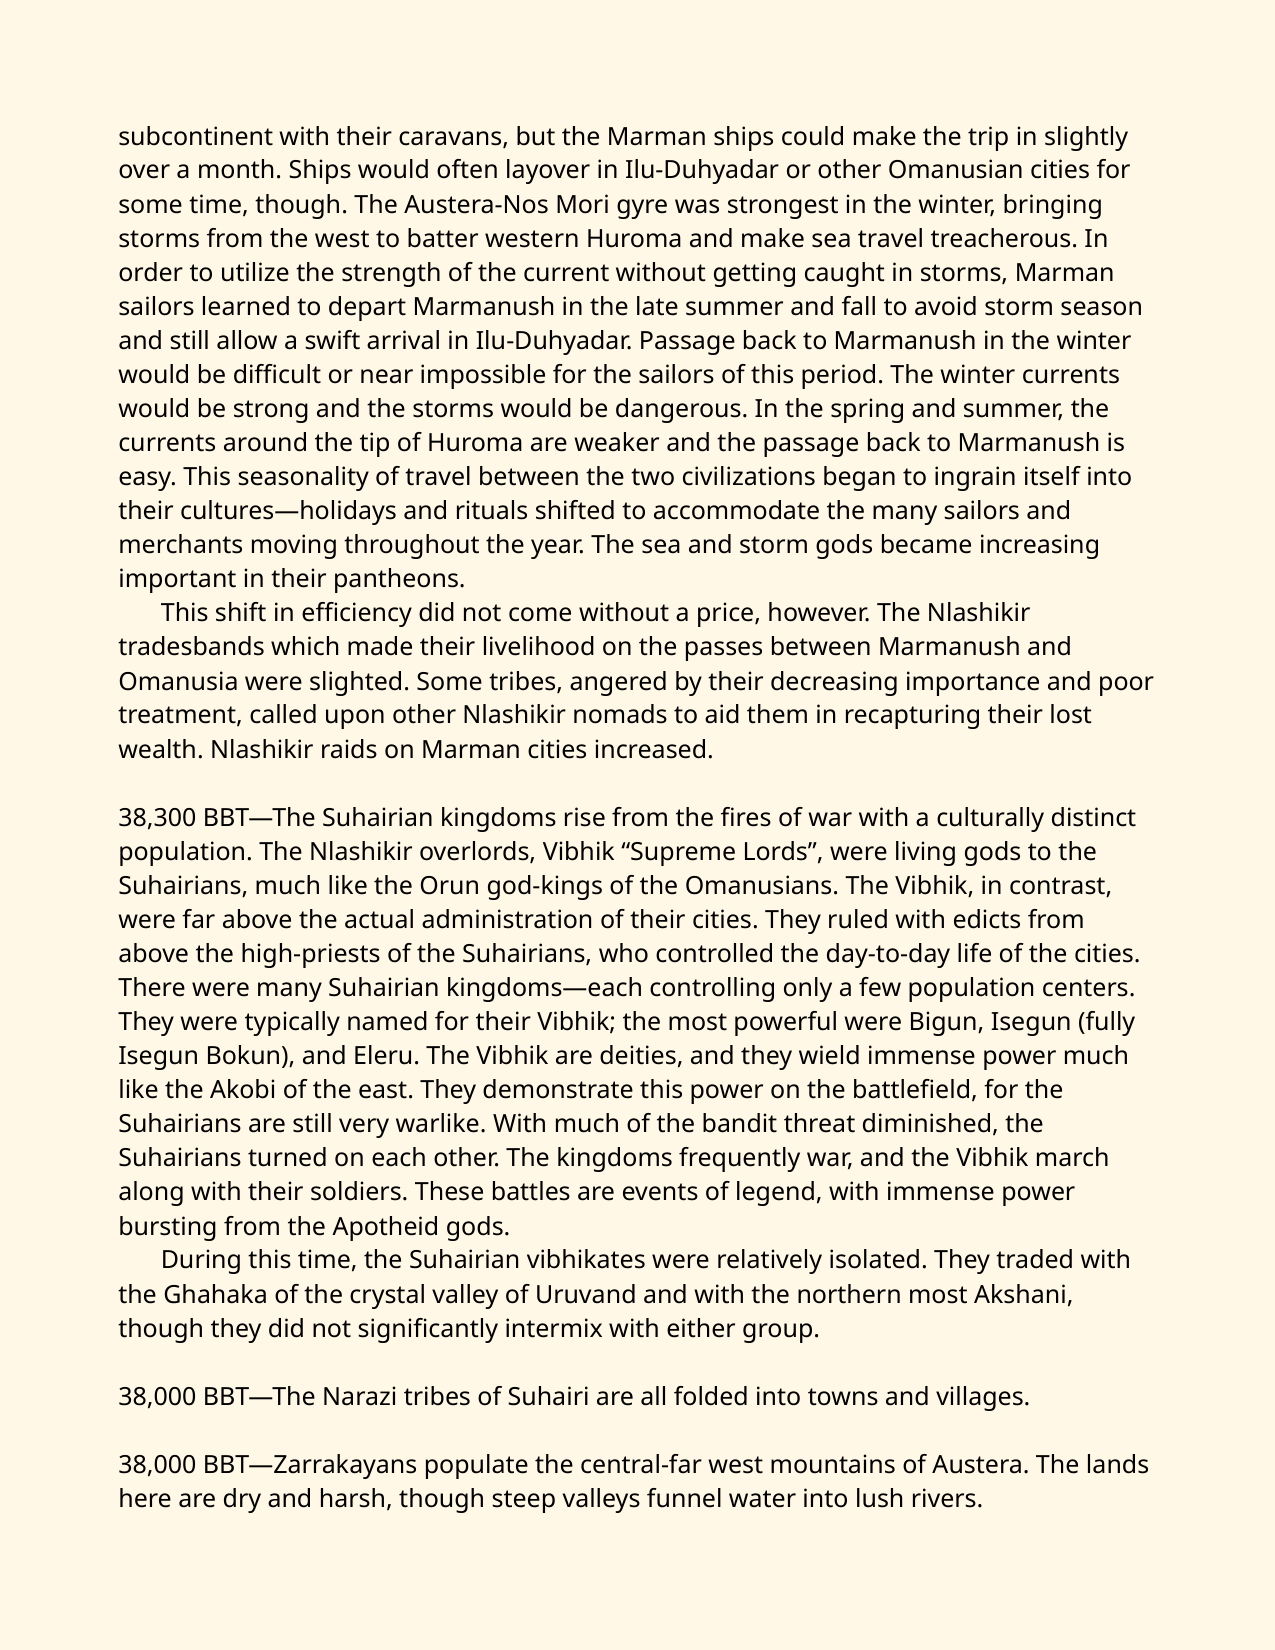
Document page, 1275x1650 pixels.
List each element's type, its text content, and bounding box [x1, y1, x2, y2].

text During this time, the Suhairian vibhikates were relatively isolated. They traded with the Ghahaka of the crystal valley of Uruvand and with the northern most Akshani, though they did not significantly intermix with either group. [118, 1242, 1157, 1344]
text 38,000 BBT—Zarrakayans populate the central-far west mountains of Austera. The lands here are dry and harsh, though steep valleys funnel water into lush rivers. [118, 1447, 1157, 1515]
text This shift in efficiency did not come without a price, however. The Nlashikir tradesbands which made their livelihood on the passes between Marmanush and Omanusia were slighted. Some tribes, angered by their decreasing importance and poor treatment, called upon other Nlashikir nomads to aid them in recapturing their lost wealth. Nlashikir raids on Marman cities increased. [118, 595, 1157, 765]
text subcontinent with their caravans, but the Marman ships could make the trip in slightly over a month. Ships would often layover in Ilu-Duhyadar or other Omanusian cities for some time, though. The Austera-Nos Mori gyre was strongest in the winter, bringing storms from the west to batter western Huroma and make sea travel treacherous. In order to utilize the strength of the current without getting caught in storms, Marman sailors learned to depart Marmanush in the late summer and fall to avoid storm season and still allow a swift arrival in Ilu-Duhyadar. Passage back to Marmanush in the winter would be difficult or near impossible for the sailors of this period. The winter currents would be strong and the storms would be dangerous. In the spring and summer, the currents around the tip of Huroma are weaker and the passage back to Marmanush is easy. This seasonality of travel between the two civilizations began to ingrain itself into their cultures—holidays and rituals shifted to accommodate the many sailors and merchants moving throughout the year. The sea and storm gods became increasing important in their pantheons. [118, 118, 1157, 595]
text 38,000 BBT—The Narazi tribes of Suhairi are all folded into towns and villages. [118, 1378, 1157, 1412]
text 38,300 BBT—The Suhairian kingdoms rise from the fires of war with a culturally distinct population. The Nlashikir overlords, Vibhik “Supreme Lords”, were living gods to the Suhairians, much like the Orun god-kings of the Omanusians. The Vibhik, in contrast, were far above the actual administration of their cities. They ruled with edicts from above the high-priests of the Suhairians, who controlled the day-to-day life of the cities. There were many Suhairian kingdoms—each controlling only a few population centers. They were typically named for their Vibhik; the most powerful were Bigun, Isegun (fully Isegun Bokun), and Eleru. The Vibhik are deities, and they wield immense power much like the Akobi of the east. They demonstrate this power on the battlefield, for the Suhairians are still very warlike. With much of the bandit threat diminished, the Suhairians turned on each other. The kingdoms frequently war, and the Vibhik march along with their soldiers. These battles are events of legend, with immense power bursting from the Apotheid gods. [118, 799, 1157, 1242]
